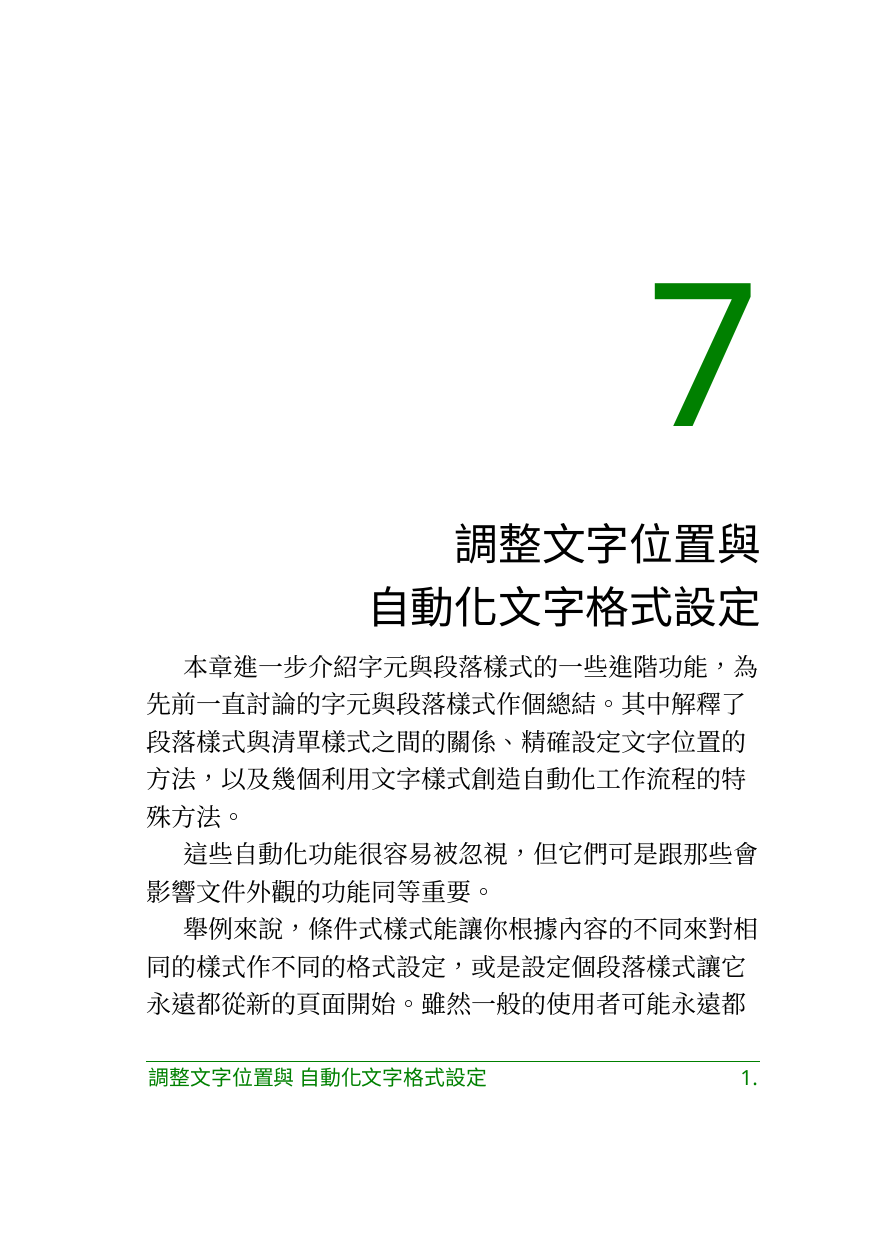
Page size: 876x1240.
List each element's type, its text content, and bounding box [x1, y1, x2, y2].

text 本章進一步介紹字元與段落樣式的一些進階功能，為先前一直討論的字元與段落樣式作個總結。其中解釋了段落樣式與清單樣式之間的關係、精確設定文字位置的方法，以及幾個利用文字樣式創造自動化工作流程的特殊方法。 [146, 646, 760, 833]
text 舉例來說，條件式樣式能讓你根據內容的不同來對相同的樣式作不同的格式設定，或是設定個段落樣式讓它永遠都從新的頁面開始。雖然一般的使用者可能永遠都 [146, 908, 760, 1021]
subtitle 調整文字位置與 自動化文字格式設定 [146, 510, 760, 637]
text 7 [146, 212, 760, 485]
text 這些自動化功能很容易被忽視，但它們可是跟那些會影響文件外觀的功能同等重要。 [146, 833, 760, 908]
